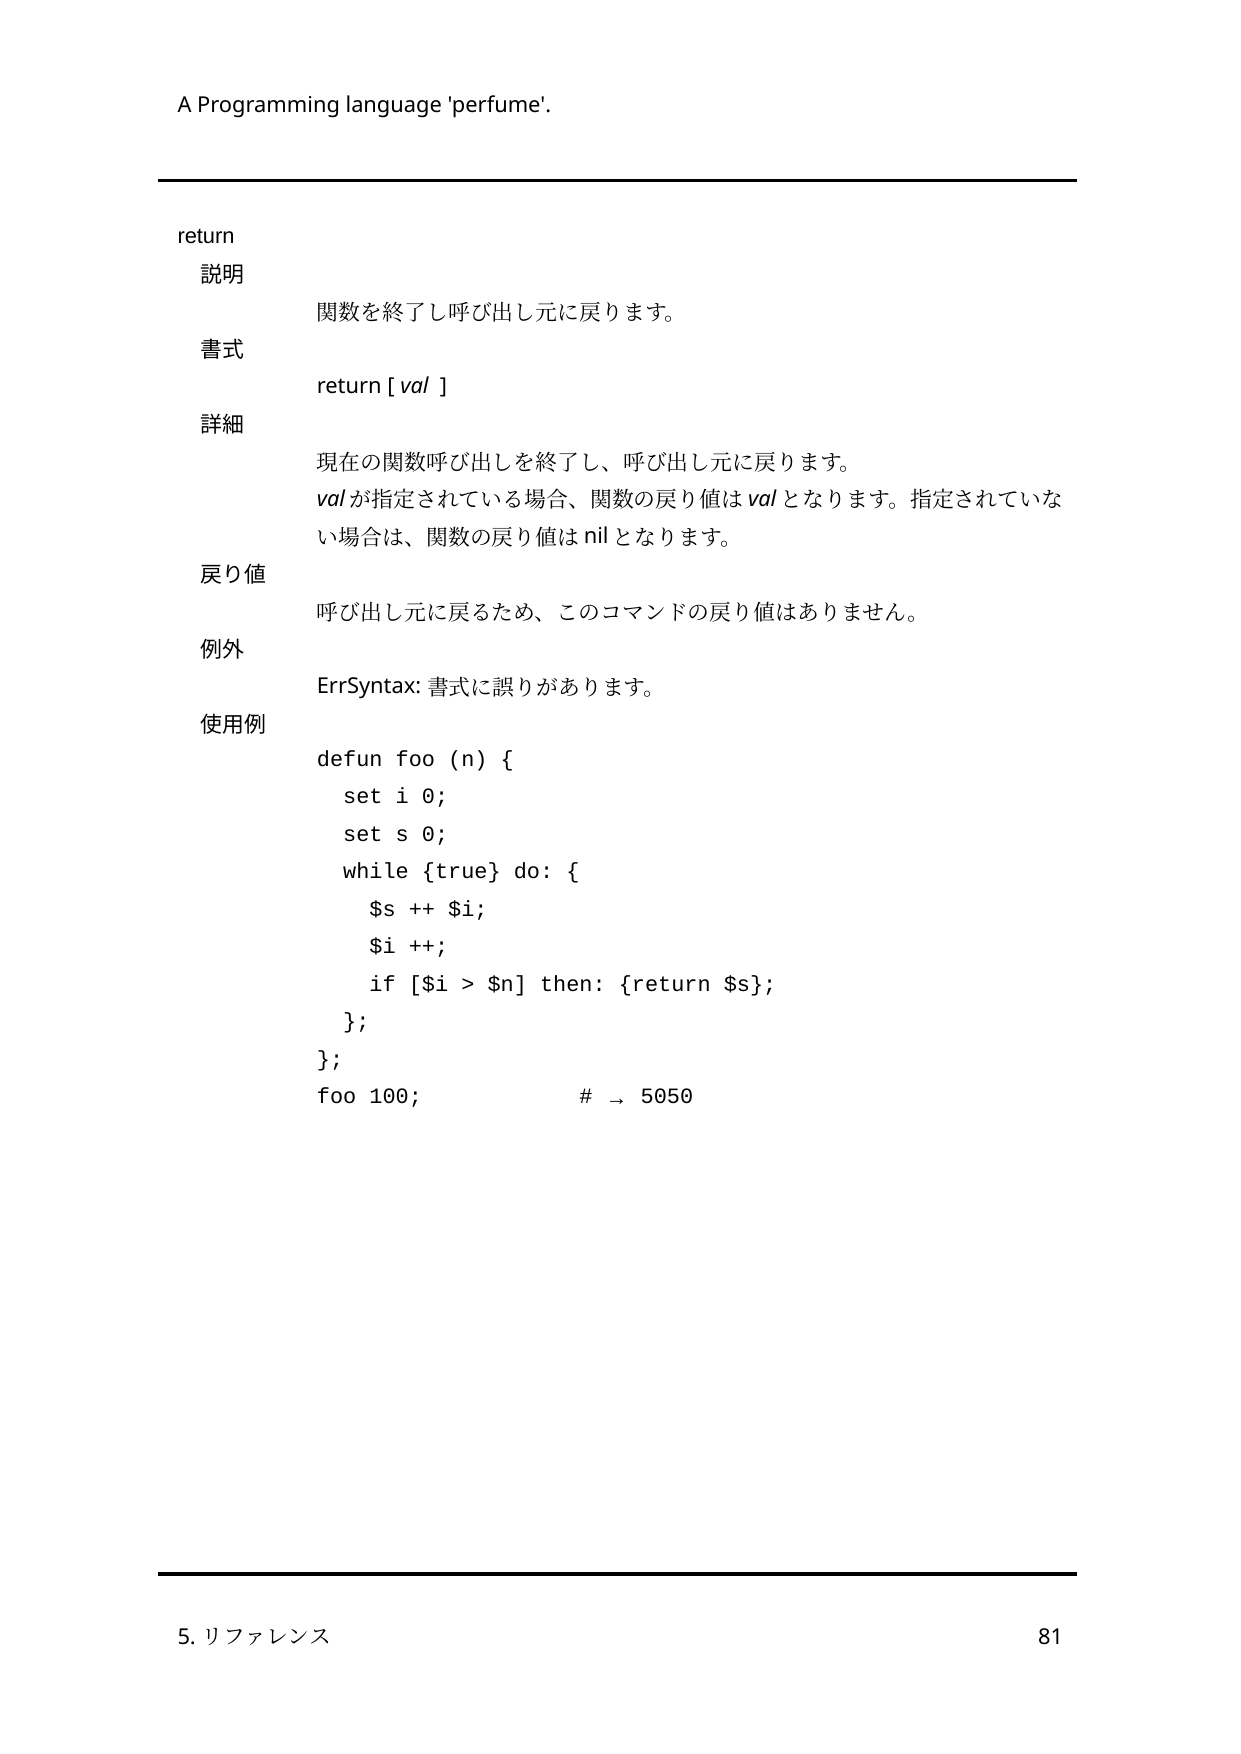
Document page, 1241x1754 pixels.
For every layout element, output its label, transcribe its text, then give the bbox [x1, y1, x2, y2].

table_cell 書式 [200, 329, 317, 404]
table_cell 詳細 [200, 404, 317, 554]
table_header 説明 [200, 254, 317, 329]
table_cell ErrSyntax: 書式に誤りがあります。 [317, 629, 1063, 704]
subtitle return [177, 217, 1063, 254]
table_cell 現在の関数呼び出しを終了し、呼び出し元に戻ります。 valが指定されている場合、関数の戻り値はvalとなります。指定されていない場合は、関数の戻り値はnilとなります。 [317, 404, 1063, 554]
table_cell 使用例 [200, 704, 317, 1117]
table_header 関数を終了し呼び出し元に戻ります。 [317, 254, 1063, 329]
table_cell defun foo (n) { set i 0; set s 0; while {true} do: { $s ++ $i; $i ++; if [$i > $n] then: {return $s}; }; }; foo 100; # → 5050 [317, 704, 1063, 1117]
table_cell 戻り値 [200, 554, 317, 629]
table_cell 例外 [200, 629, 317, 704]
table_cell return [ val ] [317, 329, 1063, 404]
table_cell 呼び出し元に戻るため、このコマンドの戻り値はありません。 [317, 554, 1063, 629]
